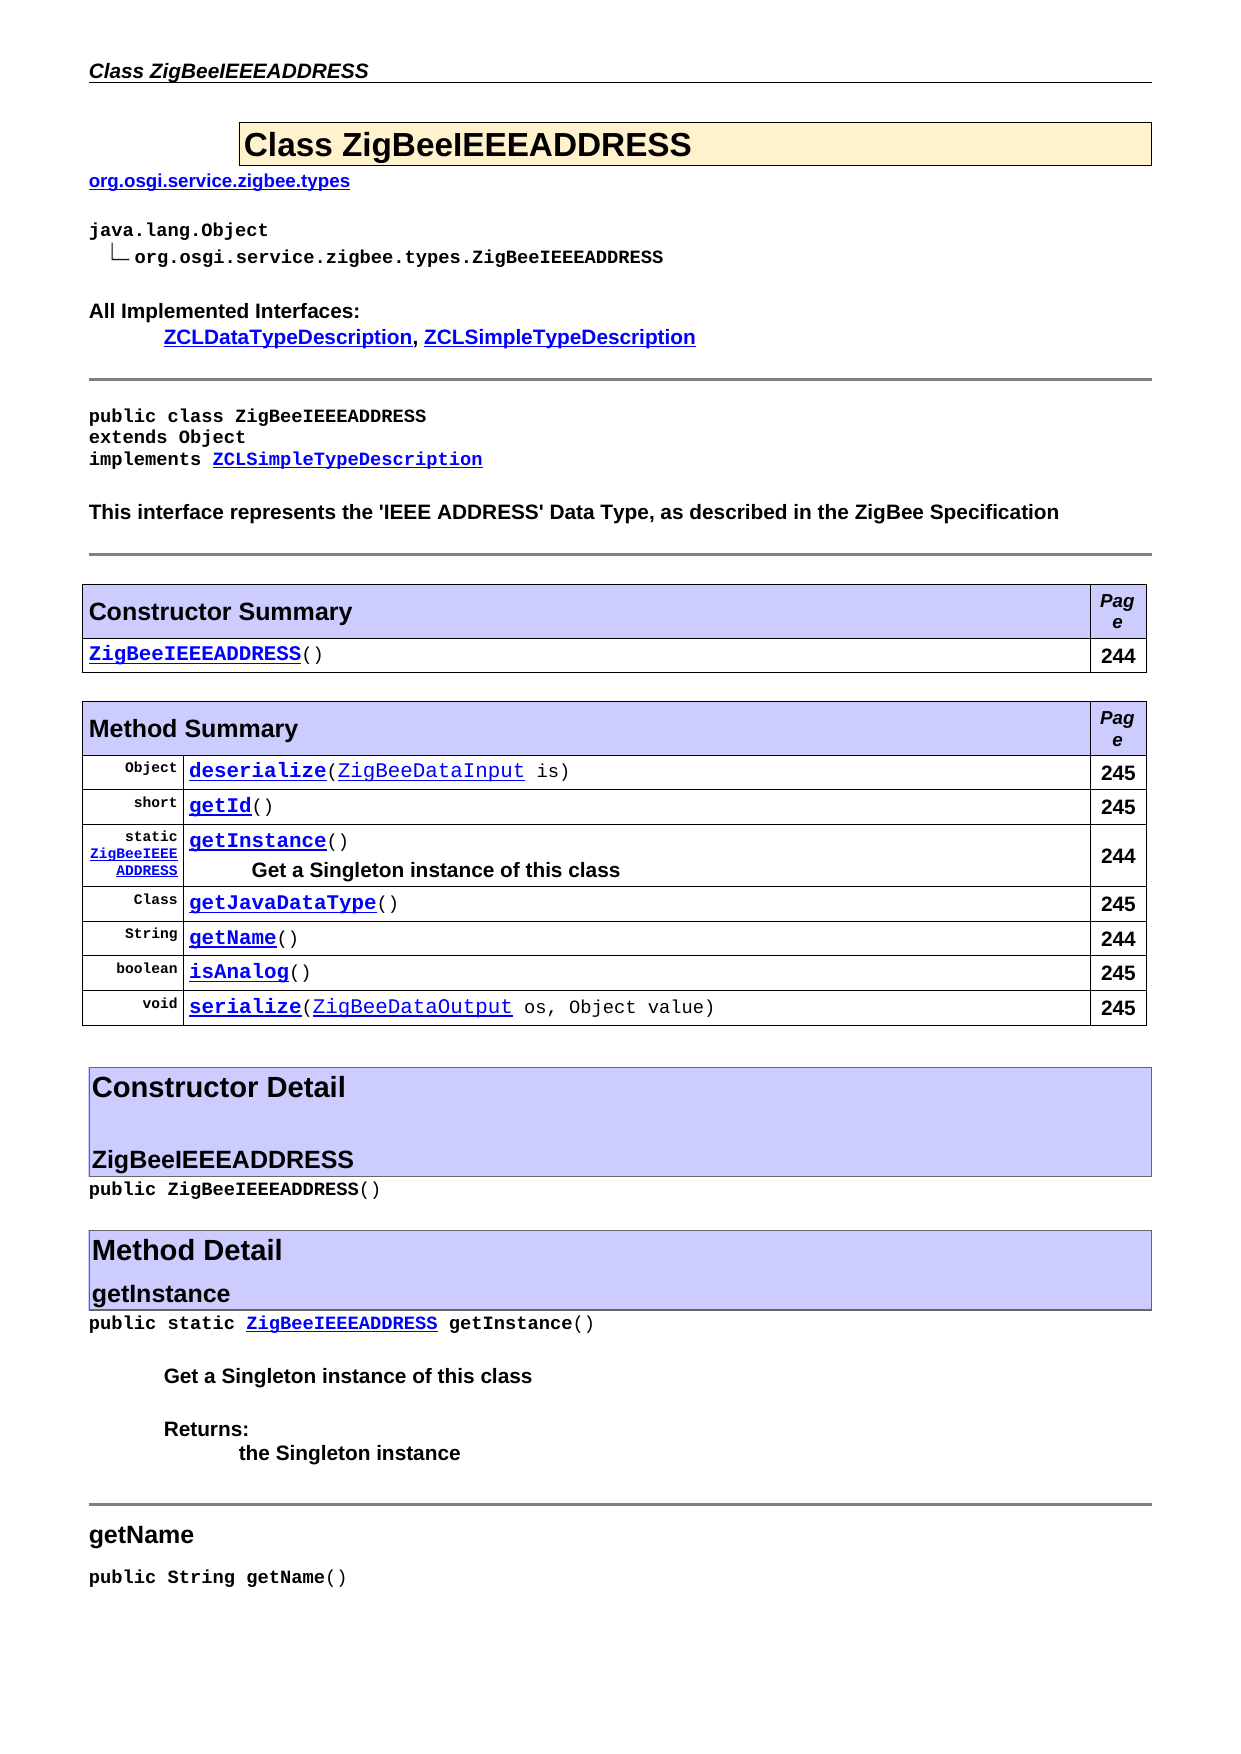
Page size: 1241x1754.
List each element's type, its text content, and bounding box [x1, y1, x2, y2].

table_cell 244 [1091, 922, 1146, 955]
table_cell void [83, 991, 183, 1024]
table_cell Class [83, 887, 183, 921]
subtitle Method Detail [90, 1231, 1151, 1267]
table_header Constructor Summary [83, 585, 1090, 638]
table_cell 244 [1091, 825, 1146, 886]
text extends Object [88, 428, 1152, 449]
text Returns: [163, 1417, 1152, 1441]
text Get a Singleton instance of this class [163, 1364, 1152, 1388]
table_cell 245 [1091, 991, 1146, 1024]
table_cell 244 [1091, 639, 1146, 672]
table_cell getInstance() Get a Singleton instance of this class [184, 825, 1090, 886]
table_cell 245 [1091, 887, 1146, 921]
table_cell String [83, 922, 183, 955]
text public class ZigBeeIEEEADDRESS [88, 407, 1152, 428]
picture [111, 241, 135, 264]
text ZCLDataTypeDescription, ZCLSimpleTypeDescription [163, 325, 1152, 349]
table_cell 245 [1091, 956, 1146, 990]
table_cell deserialize(ZigBeeDataInput is) [184, 756, 1090, 789]
subtitle Constructor Detail [90, 1068, 1151, 1103]
subtitle All Implemented Interfaces: [88, 298, 1152, 322]
subtitle getInstance [90, 1276, 1151, 1309]
table_header Method Summary [83, 702, 1090, 755]
table_cell short [83, 790, 183, 824]
text java.lang.Object [88, 221, 1152, 242]
text public static ZigBeeIEEEADDRESS getInstance() [88, 1313, 1152, 1335]
table_cell serialize(ZigBeeDataOutput os, Object value) [184, 991, 1090, 1024]
table_cell 245 [1091, 790, 1146, 824]
subtitle Class ZigBeeIEEEADDRESS [240, 123, 1151, 165]
subtitle ZigBeeIEEEADDRESS [90, 1142, 1151, 1176]
table_header Page [1091, 585, 1146, 638]
table_cell Object [83, 756, 183, 789]
text org.osgi.service.zigbee.types.ZigBeeIEEEADDRESS [88, 242, 1152, 269]
table_cell 245 [1091, 756, 1146, 789]
table_cell getName() [184, 922, 1090, 955]
text public String getName() [88, 1568, 1152, 1589]
table_cell isAnalog() [184, 956, 1090, 990]
text implements ZCLSimpleTypeDescription [88, 449, 1152, 471]
table_cell getJavaDataType() [184, 887, 1090, 921]
table_cell ZigBeeIEEEADDRESS() [83, 639, 1090, 672]
table_cell boolean [83, 956, 183, 990]
text public ZigBeeIEEEADDRESS() [88, 1179, 1152, 1201]
table_header Page [1091, 702, 1146, 755]
text This interface represents the 'IEEE ADDRESS' Data Type, as described in the ZigBee Specification [88, 500, 1152, 524]
text org.osgi.service.zigbee.types [88, 170, 1152, 191]
text the Singleton instance [238, 1441, 1152, 1465]
table_cell static ZigBeeIEEEADDRESS [83, 825, 183, 886]
table_cell getId() [184, 790, 1090, 824]
